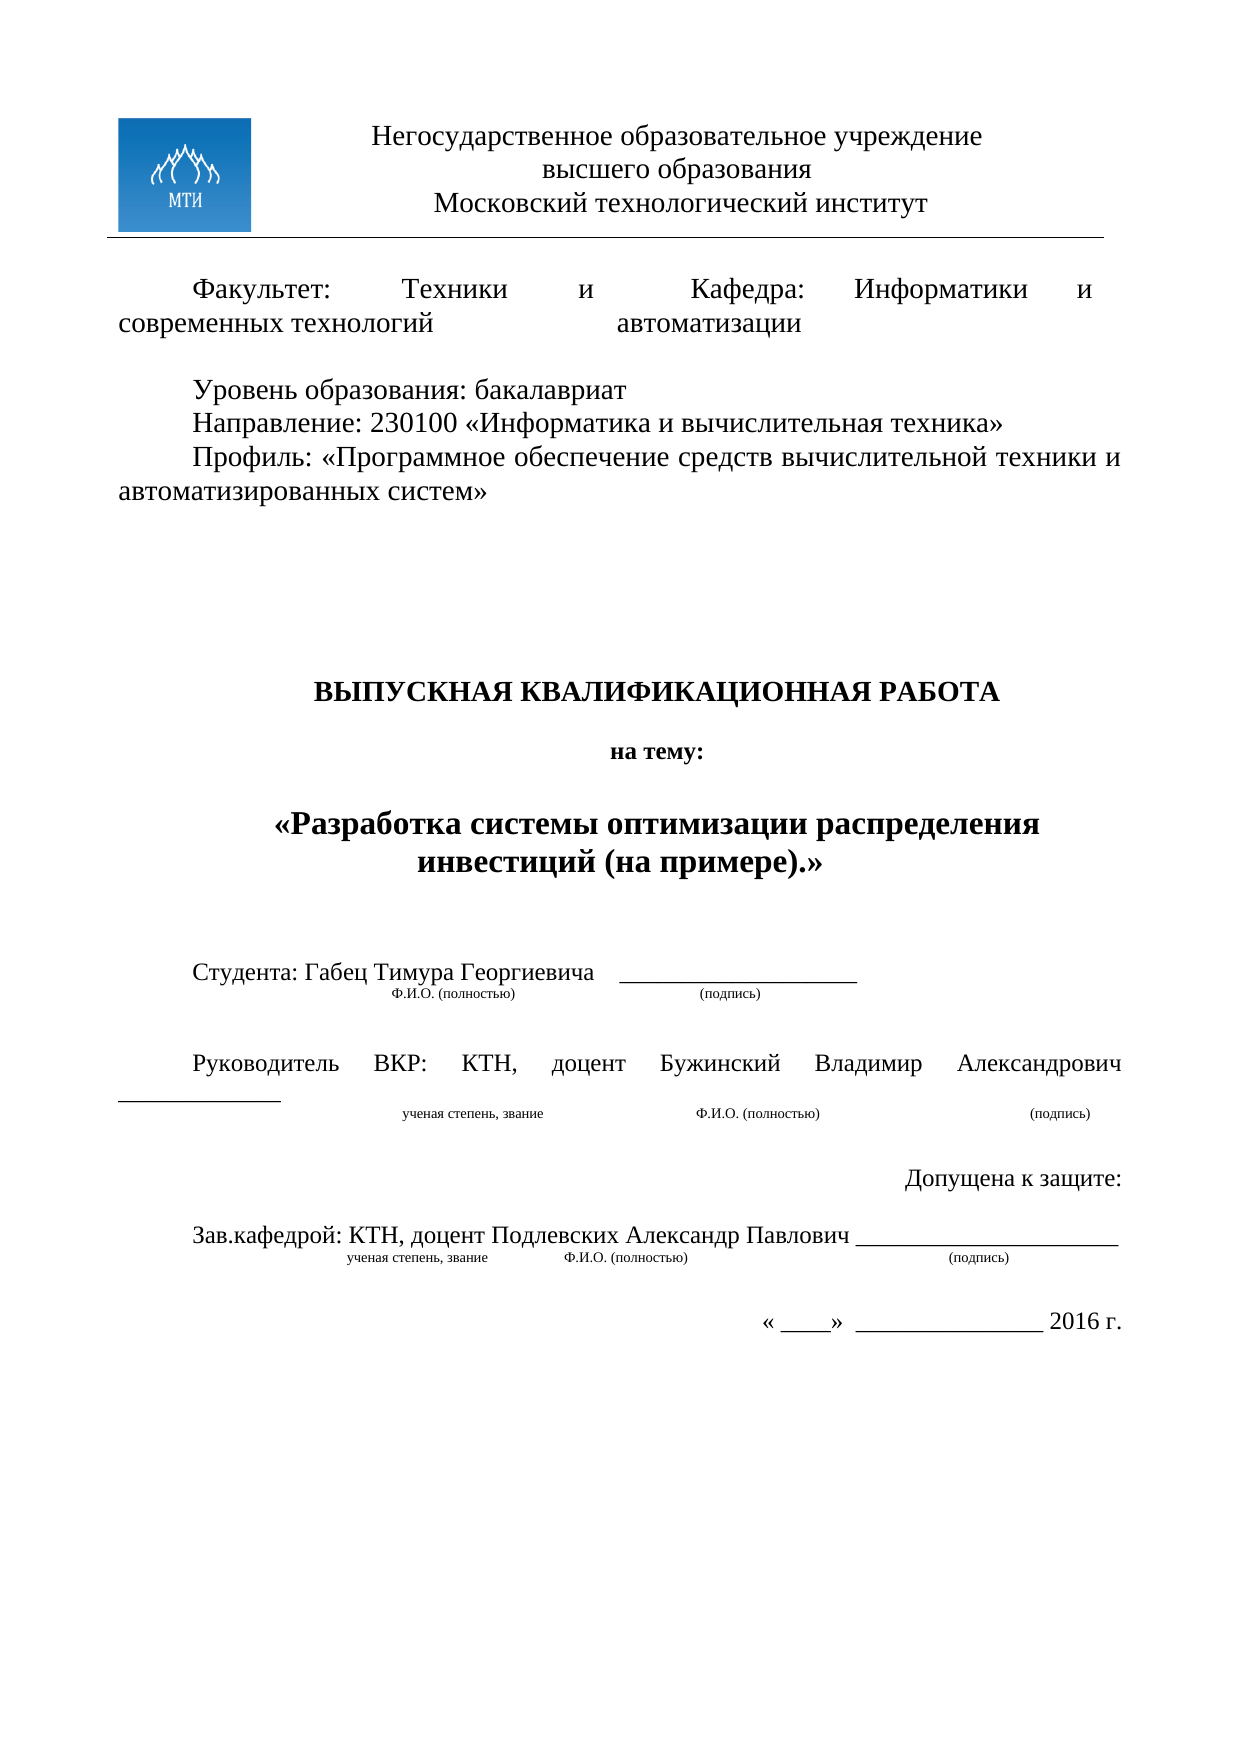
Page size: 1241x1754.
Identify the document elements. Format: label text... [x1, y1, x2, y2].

table_header [107, 118, 266, 237]
text « ____» _______________ 2016 г. [118, 1306, 1122, 1335]
text ВЫПУСКНАЯ КВАЛИФИКАЦИОННАЯ РАБОТА [118, 674, 1122, 707]
text Руководитель ВКР: КТН, доцент Бужинский Владимир Александрович _____________ [118, 1048, 1122, 1105]
table_header Кафедра: Информатики и автоматизации [605, 271, 1104, 338]
text Профиль: «Программное обеспечение средств вычислительной техники и автоматизированных систем» [118, 439, 1122, 506]
picture [118, 118, 252, 232]
text Допущена к защите: [118, 1163, 1122, 1191]
table_header Негосударственное образовательное учреждение высшего образования Московский технологический институт [266, 118, 1104, 237]
text ученая степень, звание Ф.И.О. (полностью) (подпись) [118, 1105, 1122, 1134]
text Ф.И.О. (полностью) (подпись) [118, 985, 1122, 1014]
text на тему: [118, 736, 1122, 765]
text ученая степень, звание Ф.И.О. (полностью) (подпись) [266, 1249, 1122, 1278]
text «Разработка системы оптимизации распределения инвестиций (на примере).» [118, 803, 1122, 880]
table_header Факультет: Техники и современных технологий [107, 271, 605, 338]
text Зав.кафедрой: КТН, доцент Подлевских Александр Павлович _____________________ [118, 1220, 1122, 1249]
text Студента: Габец Тимура Георгиевича ___________________ [118, 957, 1122, 985]
text Направление: 230100 «Информатика и вычислительная техника» [118, 406, 1122, 439]
text Уровень образования: бакалавриат [118, 372, 1122, 406]
